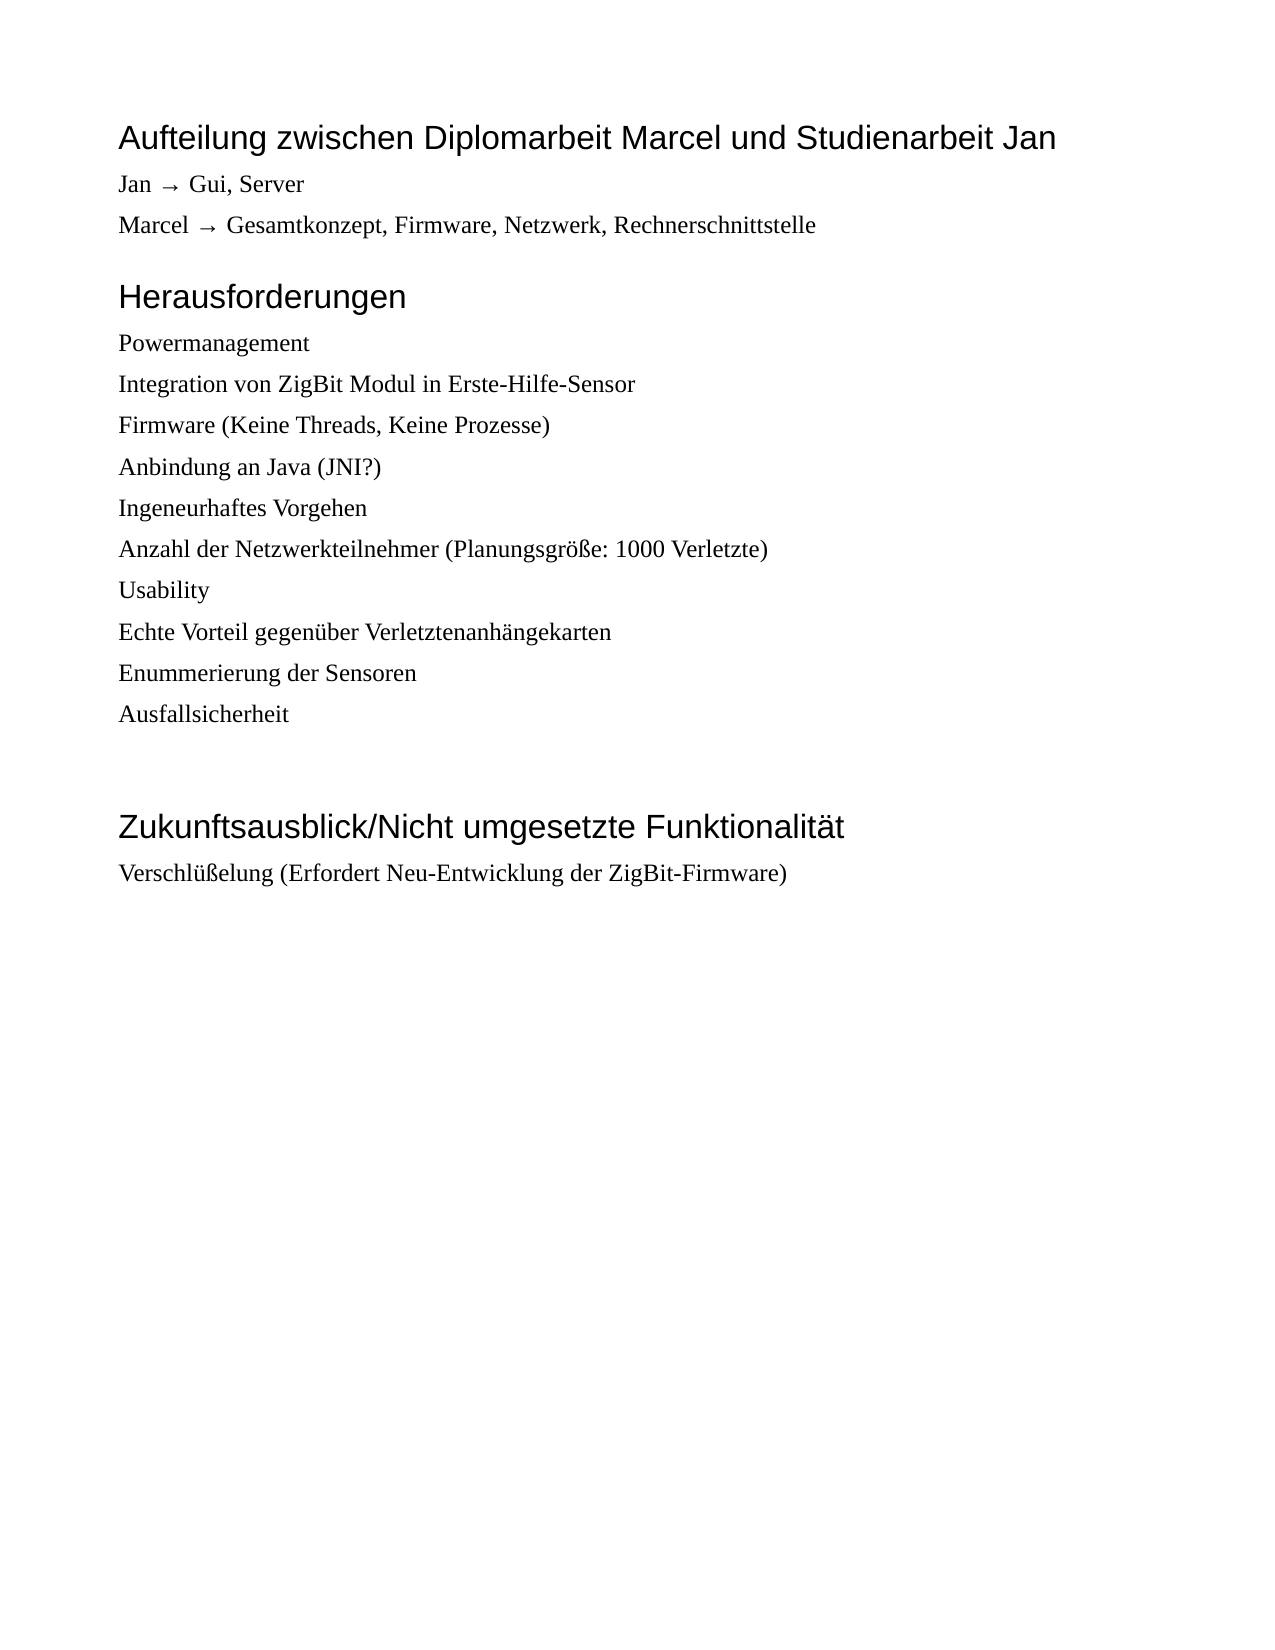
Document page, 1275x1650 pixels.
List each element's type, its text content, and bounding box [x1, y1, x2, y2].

text Powermanagement [118, 328, 1157, 357]
text Integration von ZigBit Modul in Erste-Hilfe-Sensor [118, 369, 1157, 398]
text Jan → Gui, Server [118, 169, 1157, 198]
text Anbindung an Java (JNI?) [118, 452, 1157, 480]
text Usability [118, 575, 1157, 604]
subtitle Herausforderungen [118, 277, 1157, 315]
text Marcel → Gesamtkonzept, Firmware, Netzwerk, Rechnerschnittstelle [118, 211, 1157, 239]
text Enummerierung der Sensoren [118, 658, 1157, 687]
text Firmware (Keine Threads, Keine Prozesse) [118, 410, 1157, 439]
text Echte Vorteil gegenüber Verletztenanhängekarten [118, 617, 1157, 645]
subtitle Zukunftsausblick/Nicht umgesetzte Funktionalität [118, 807, 1157, 845]
text Ingeneurhaftes Vorgehen [118, 493, 1157, 522]
text Ausfallsicherheit [118, 699, 1157, 728]
subtitle Aufteilung zwischen Diplomarbeit Marcel und Studienarbeit Jan [118, 118, 1157, 157]
text Anzahl der Netzwerkteilnehmer (Planungsgröße: 1000 Verletzte) [118, 534, 1157, 563]
text Verschlüßelung (Erfordert Neu-Entwicklung der ZigBit-Firmware) [118, 858, 1157, 887]
